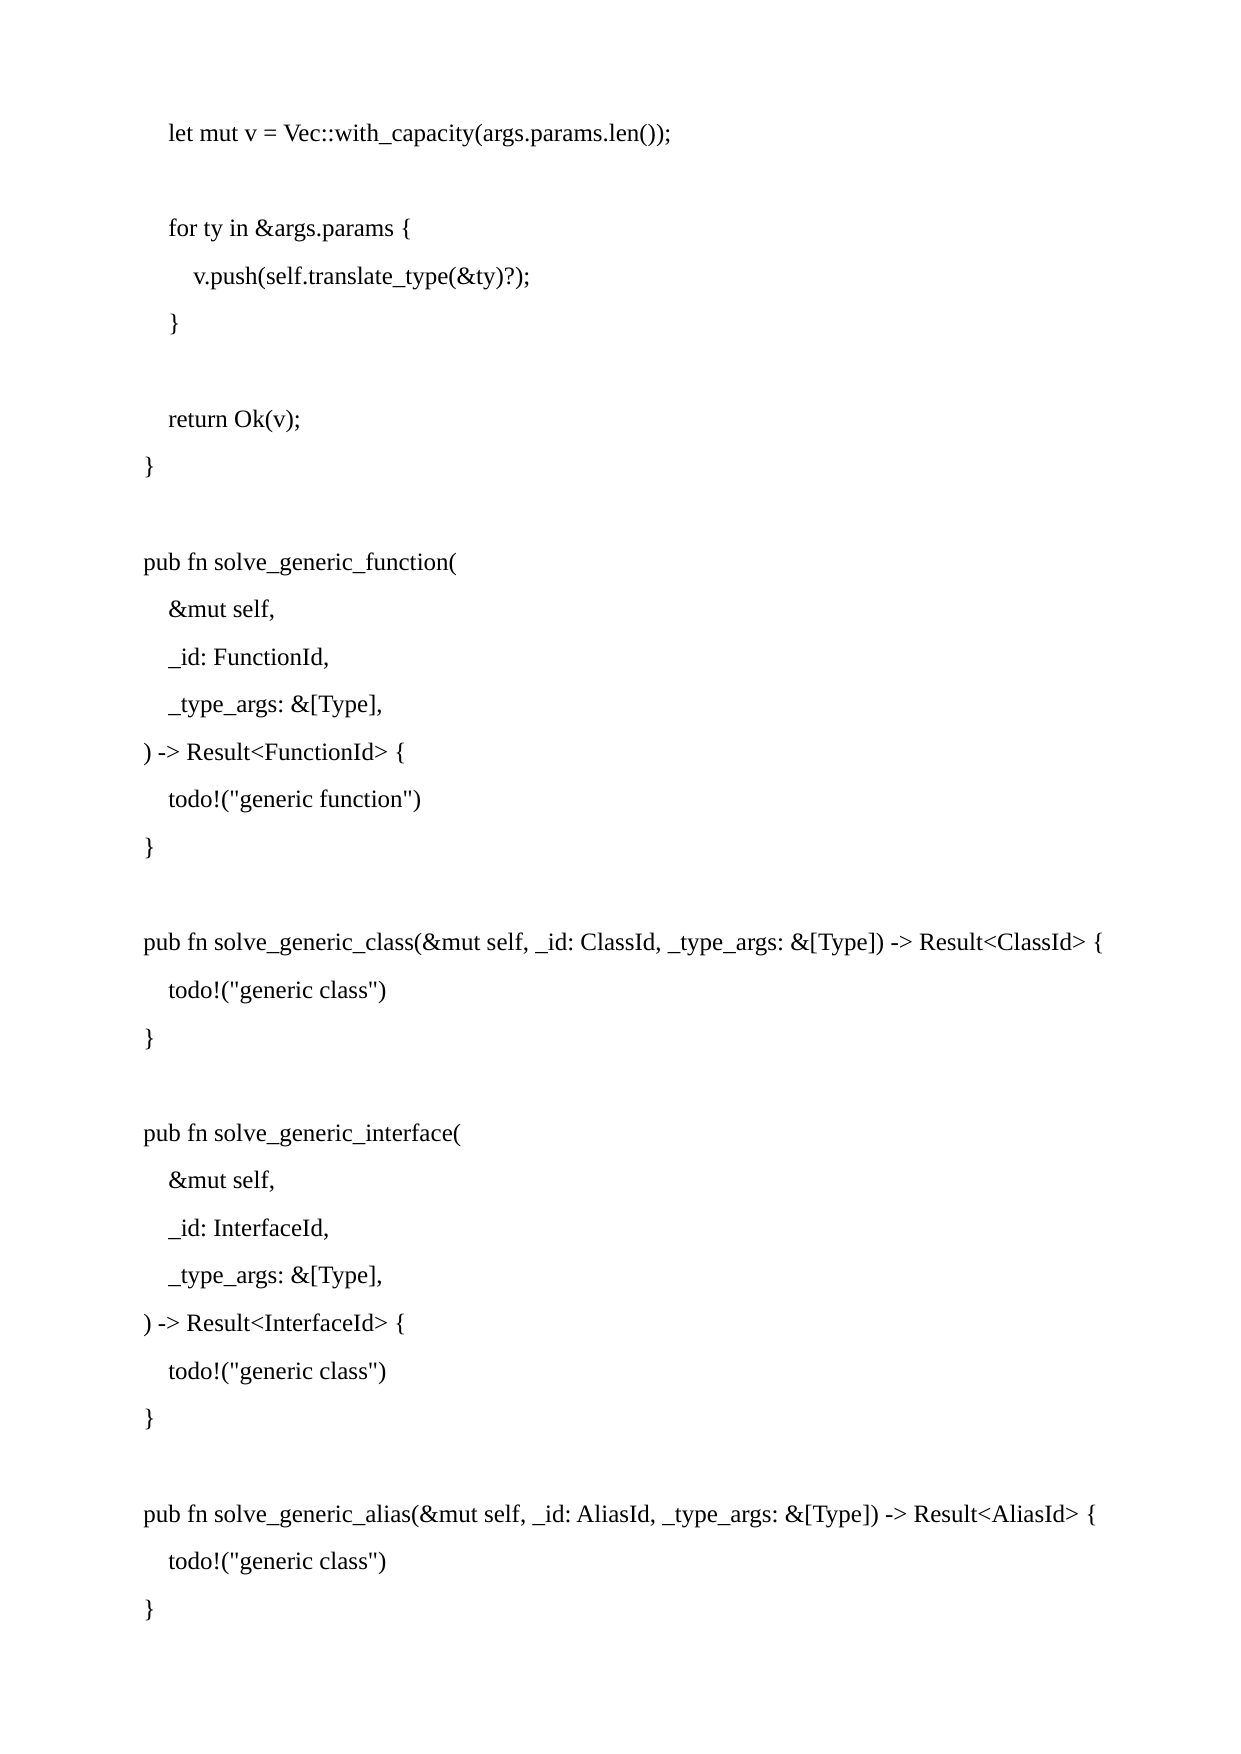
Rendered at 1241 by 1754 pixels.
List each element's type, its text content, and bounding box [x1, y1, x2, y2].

text ) -> Result<FunctionId> { [118, 737, 1122, 766]
text pub fn solve_generic_alias(&mut self, _id: AliasId, _type_args: &[Type]) -> Result<AliasId> { [118, 1499, 1122, 1527]
text } [118, 451, 1122, 480]
text } [118, 308, 1122, 337]
text _type_args: &[Type], [118, 689, 1122, 718]
text &mut self, [118, 594, 1122, 623]
text todo!("generic function") [118, 784, 1122, 813]
text pub fn solve_generic_interface( [118, 1118, 1122, 1147]
text _id: InterfaceId, [118, 1213, 1122, 1242]
text &mut self, [118, 1165, 1122, 1194]
text todo!("generic class") [118, 975, 1122, 1004]
text _id: FunctionId, [118, 642, 1122, 671]
text v.push(self.translate_type(&ty)?); [118, 261, 1122, 290]
text } [118, 1403, 1122, 1432]
text for ty in &args.params { [118, 213, 1122, 242]
text todo!("generic class") [118, 1546, 1122, 1575]
text let mut v = Vec::with_capacity(args.params.len()); [118, 118, 1122, 147]
text pub fn solve_generic_function( [118, 547, 1122, 575]
text pub fn solve_generic_class(&mut self, _id: ClassId, _type_args: &[Type]) -> Result<ClassId> { [118, 927, 1122, 956]
text return Ok(v); [118, 404, 1122, 432]
text ) -> Result<InterfaceId> { [118, 1308, 1122, 1337]
text _type_args: &[Type], [118, 1261, 1122, 1289]
text } [118, 1594, 1122, 1623]
text } [118, 832, 1122, 861]
text } [118, 1023, 1122, 1051]
text todo!("generic class") [118, 1356, 1122, 1384]
